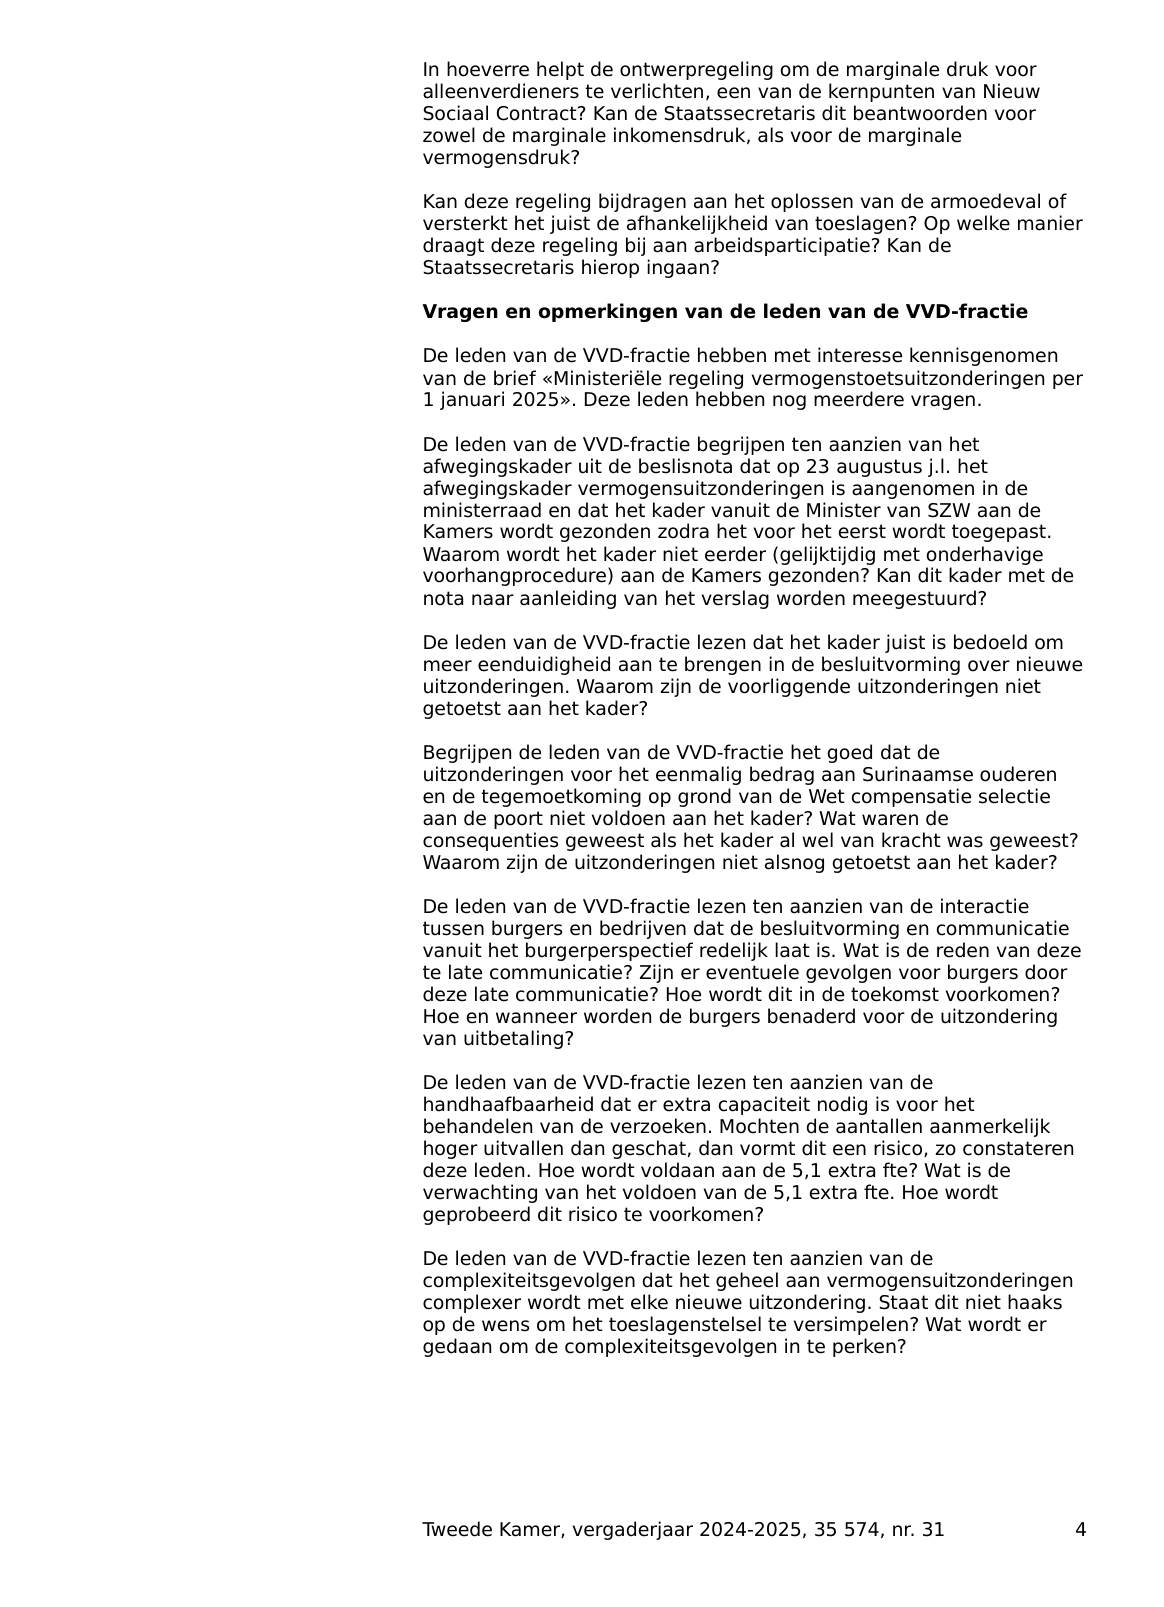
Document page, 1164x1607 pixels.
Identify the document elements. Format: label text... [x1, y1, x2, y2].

text De leden van de VVD-fractie lezen ten aanzien van de interactie tussen burgers en bedrijven dat de besluitvorming en communicatie vanuit het burgerperspectief redelijk laat is. Wat is de reden van deze te late communicatie? Zijn er eventuele gevolgen voor burgers door deze late communicatie? Hoe wordt dit in de toekomst voorkomen? Hoe en wanneer worden de burgers benaderd voor de uitzondering van uitbetaling? [422, 896, 1087, 1049]
subtitle Vragen en opmerkingen van de leden van de VVD-fractie [422, 301, 1087, 323]
text De leden van de VVD-fractie begrijpen ten aanzien van het afwegingskader uit de beslisnota dat op 23 augustus j.l. het afwegingskader vermogensuitzonderingen is aangenomen in de ministerraad en dat het kader vanuit de Minister van SZW aan de Kamers wordt gezonden zodra het voor het eerst wordt toegepast. Waarom wordt het kader niet eerder (gelijktijdig met onderhavige voorhangprocedure) aan de Kamers gezonden? Kan dit kader met de nota naar aanleiding van het verslag worden meegestuurd? [422, 433, 1087, 609]
text De leden van de VVD-fractie hebben met interesse kennisgenomen van de brief «Ministeriële regeling vermogenstoetsuitzonderingen per 1 januari 2025». Deze leden hebben nog meerdere vragen. [422, 345, 1087, 411]
text In hoeverre helpt de ontwerpregeling om de marginale druk voor alleenverdieners te verlichten, een van de kernpunten van Nieuw Sociaal Contract? Kan de Staatssecretaris dit beantwoorden voor zowel de marginale inkomensdruk, als voor de marginale vermogensdruk? [422, 59, 1087, 169]
text De leden van de VVD-fractie lezen ten aanzien van de complexiteitsgevolgen dat het geheel aan vermogensuitzonderingen complexer wordt met elke nieuwe uitzondering. Staat dit niet haaks op de wens om het toeslagenstelsel te versimpelen? Wat wordt er gedaan om de complexiteitsgevolgen in te perken? [422, 1248, 1087, 1358]
text Begrijpen de leden van de VVD-fractie het goed dat de uitzonderingen voor het eenmalig bedrag aan Surinaamse ouderen en de tegemoetkoming op grond van de Wet compensatie selectie aan de poort niet voldoen aan het kader? Wat waren de consequenties geweest als het kader al wel van kracht was geweest? Waarom zijn de uitzonderingen niet alsnog getoetst aan het kader? [422, 742, 1087, 873]
text De leden van de VVD-fractie lezen ten aanzien van de handhaafbaarheid dat er extra capaciteit nodig is voor het behandelen van de verzoeken. Mochten de aantallen aanmerkelijk hoger uitvallen dan geschat, dan vormt dit een risico, zo constateren deze leden. Hoe wordt voldaan aan de 5,1 extra fte? Wat is de verwachting van het voldoen van de 5,1 extra fte. Hoe wordt geprobeerd dit risico te voorkomen? [422, 1072, 1087, 1226]
text De leden van de VVD-fractie lezen dat het kader juist is bedoeld om meer eenduidigheid aan te brengen in de besluitvorming over nieuwe uitzonderingen. Waarom zijn de voorliggende uitzonderingen niet getoetst aan het kader? [422, 632, 1087, 719]
text Kan deze regeling bijdragen aan het oplossen van de armoedeval of versterkt het juist de afhankelijkheid van toeslagen? Op welke manier draagt deze regeling bij aan arbeidsparticipatie? Kan de Staatssecretaris hierop ingaan? [422, 191, 1087, 279]
